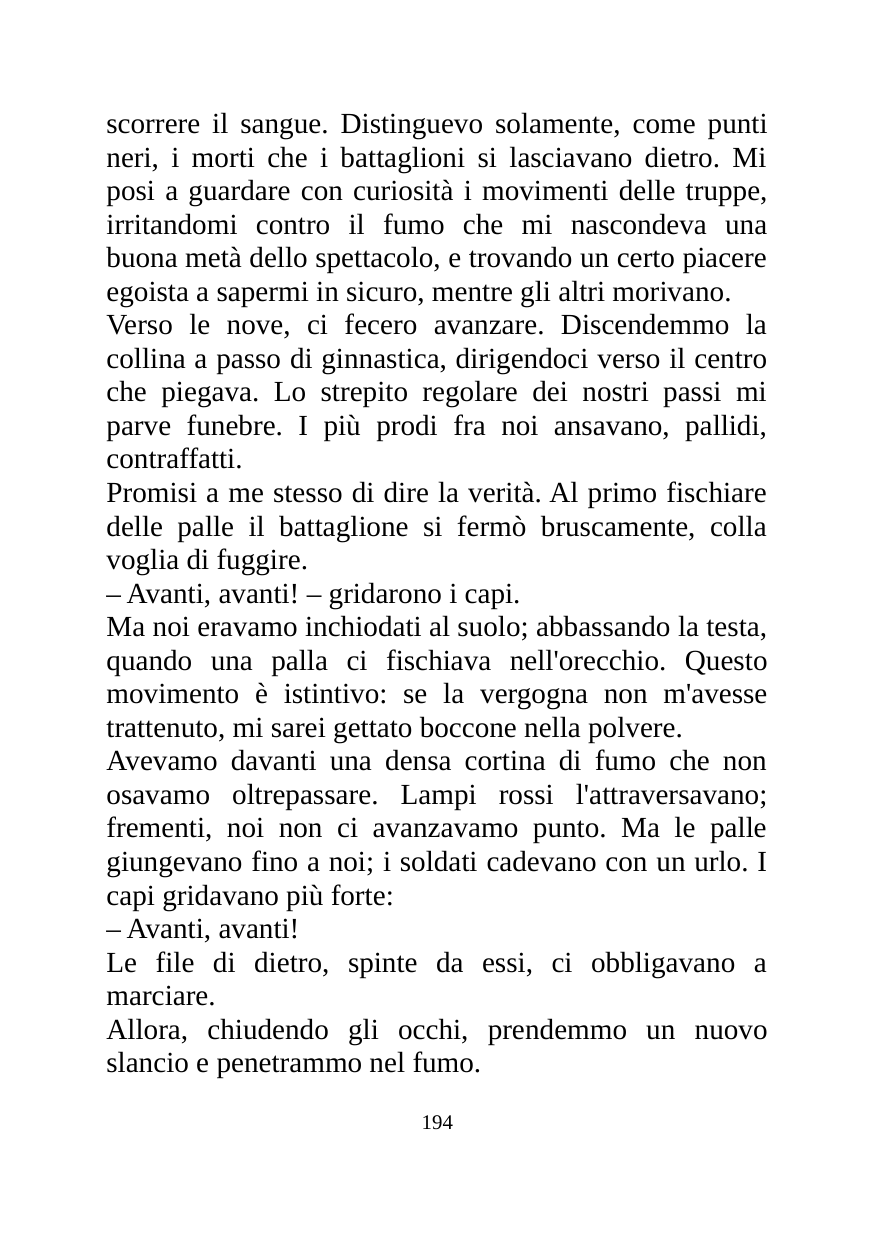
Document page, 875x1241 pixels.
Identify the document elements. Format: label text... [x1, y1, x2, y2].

text – Avanti, avanti! [106, 911, 768, 945]
text – Avanti, avanti! – gridarono i capi. [106, 576, 768, 609]
text Ma noi eravamo inchiodati al suolo; abbassando la testa, quando una palla ci fischiava nell'orecchio. Questo movimento è istintivo: se la vergogna non m'avesse trattenuto, mi sarei gettato boccone nella polvere. [106, 609, 768, 743]
text Le file di dietro, spinte da essi, ci obbligavano a marciare. [106, 945, 768, 1012]
text Promisi a me stesso di dire la verità. Al primo fischiare delle palle il battaglione si fermò bruscamente, colla voglia di fuggire. [106, 475, 768, 576]
text scorrere il sangue. Distinguevo solamente, come punti neri, i morti che i battaglioni si lasciavano dietro. Mi posi a guardare con curiosità i movimenti delle truppe, irritandomi contro il fumo che mi nascondeva una buona metà dello spettacolo, e trovando un certo piacere egoista a sapermi in sicuro, mentre gli altri morivano. [106, 106, 768, 307]
text Avevamo davanti una densa cortina di fumo che non osavamo oltrepassare. Lampi rossi l'attraversavano; frementi, noi non ci avanzavamo punto. Ma le palle giungevano fino a noi; i soldati cadevano con un urlo. I capi gridavano più forte: [106, 743, 768, 911]
text Allora, chiudendo gli occhi, prendemmo un nuovo slancio e penetrammo nel fumo. [106, 1012, 768, 1079]
text Verso le nove, ci fecero avanzare. Discendemmo la collina a passo di ginnastica, dirigendoci verso il centro che piegava. Lo strepito regolare dei nostri passi mi parve funebre. I più prodi fra noi ansavano, pallidi, contraffatti. [106, 307, 768, 475]
